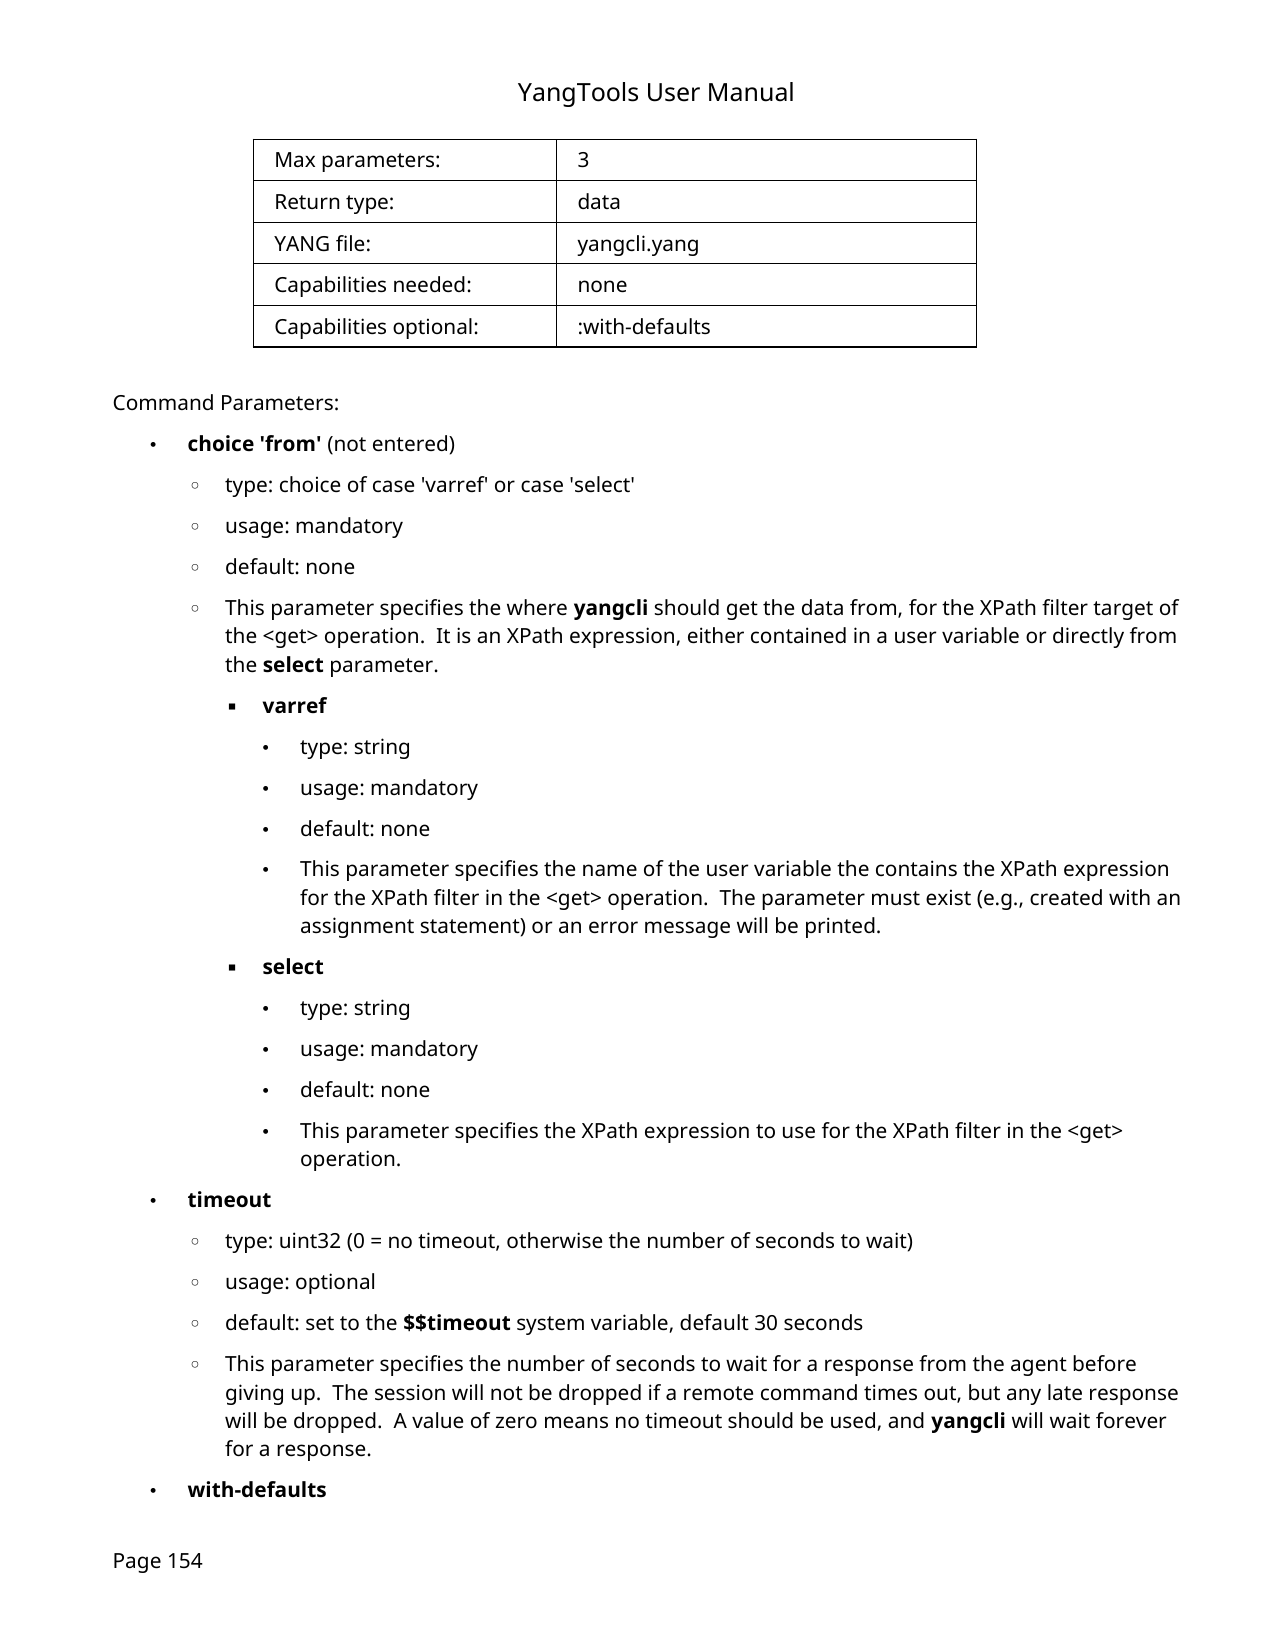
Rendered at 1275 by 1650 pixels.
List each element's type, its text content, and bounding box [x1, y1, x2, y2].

list usage: mandatory [262, 1034, 1200, 1063]
list usage: optional [187, 1267, 1200, 1296]
list timeout [150, 1186, 1200, 1214]
list type: uint32 (0 = no timeout, otherwise the number of seconds to wait) [187, 1226, 1200, 1255]
list usage: mandatory [187, 511, 1200, 539]
list This parameter specifies the XPath expression to use for the XPath filter in the <get> operation. [262, 1116, 1200, 1173]
list This parameter specifies the number of seconds to wait for a response from the agent before giving up. The session will not be dropped if a remote command times out, but any late response will be dropped. A value of zero means no timeout should be used, and yangcli will wait forever for a response. [187, 1349, 1200, 1463]
table_cell :with-defaults [557, 306, 976, 346]
list type: string [262, 732, 1200, 760]
table_cell Max parameters: [254, 140, 556, 180]
text Command Parameters: [112, 388, 1200, 417]
list usage: mandatory [262, 773, 1200, 801]
table_cell Capabilities needed: [254, 264, 556, 305]
list choice 'from' (not entered) [150, 429, 1200, 458]
list This parameter specifies the where yangcli should get the data from, for the XPath filter target of the <get> operation. It is an XPath expression, either contained in a user variable or directly from the select parameter. [187, 593, 1200, 678]
list varref [225, 691, 1200, 719]
list default: none [187, 552, 1200, 581]
list with-defaults [150, 1476, 1200, 1504]
list default: none [262, 1075, 1200, 1104]
list This parameter specifies the name of the user variable the contains the XPath expression for the XPath filter in the <get> operation. The parameter must exist (e.g., created with an assignment statement) or an error message will be printed. [262, 854, 1200, 940]
list default: none [262, 814, 1200, 842]
list type: choice of case 'varref' or case 'select' [187, 470, 1200, 499]
table_cell data [557, 181, 976, 222]
table_cell Capabilities optional: [254, 306, 556, 346]
table_cell 3 [557, 140, 976, 180]
list default: set to the $$timeout system variable, default 30 seconds [187, 1308, 1200, 1337]
table_cell none [557, 264, 976, 305]
table_cell Return type: [254, 181, 556, 222]
list select [225, 952, 1200, 981]
table_cell yangcli.yang [557, 223, 976, 263]
list type: string [262, 993, 1200, 1022]
table_cell YANG file: [254, 223, 556, 263]
